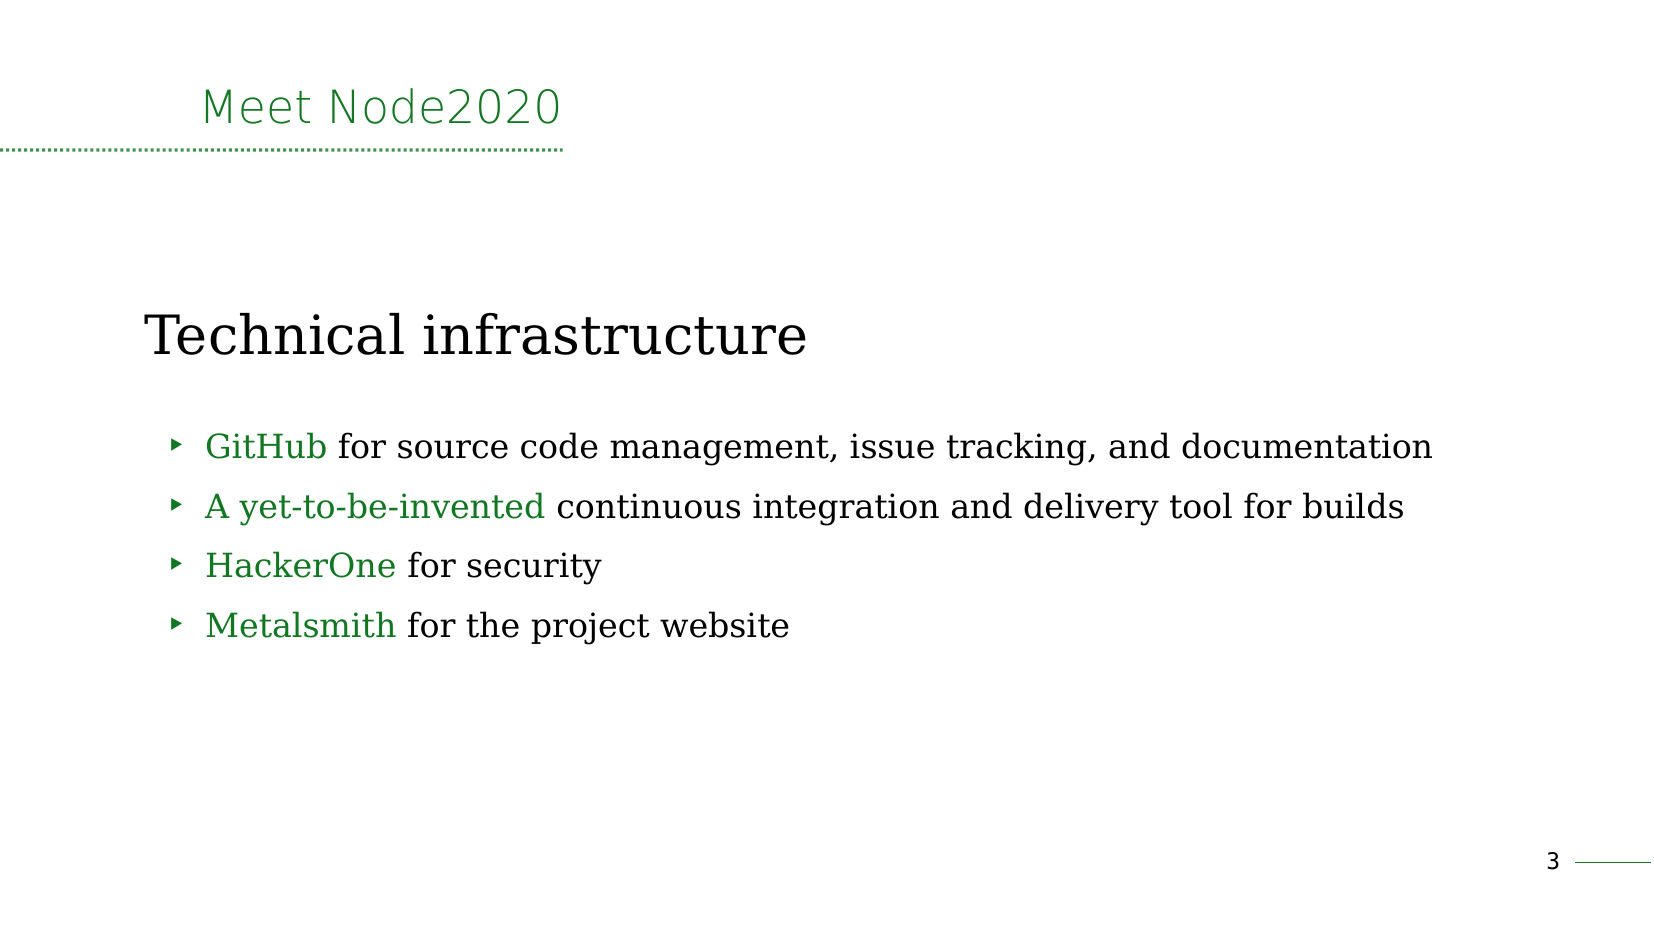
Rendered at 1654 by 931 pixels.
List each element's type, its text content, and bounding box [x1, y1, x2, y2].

text_box Technical infrastructure [108, 262, 1234, 376]
text_box GitHub for source code management, issue tracking, and documentation A yet-to-be-invented continuous integration and delivery tool for builds HackerOne for security Metalsmith for the project website [134, 376, 1501, 676]
text_box [1462, 840, 1576, 883]
title Meet Node2020 [75, 66, 563, 151]
